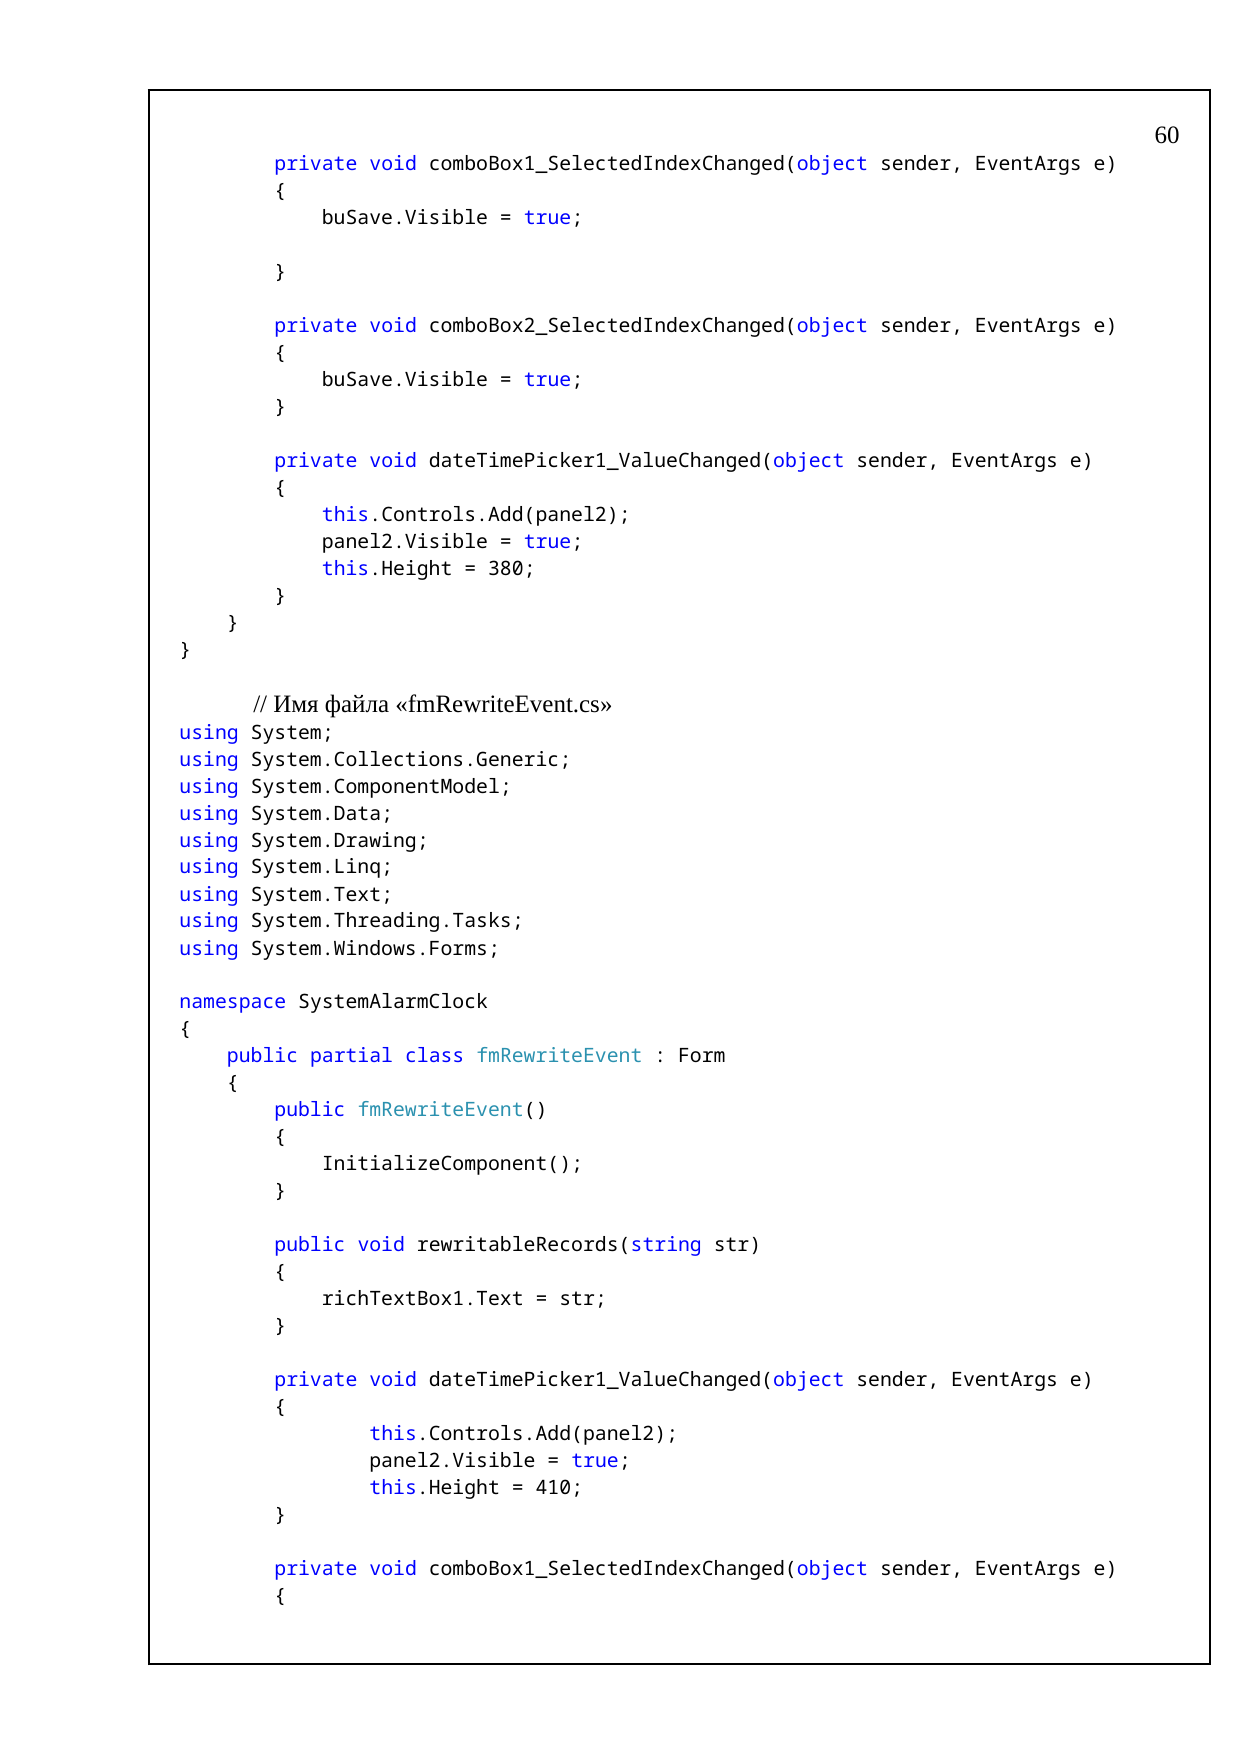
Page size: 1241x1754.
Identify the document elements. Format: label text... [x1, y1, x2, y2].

text richTextBox1.Text = str; [179, 1284, 1179, 1311]
text this.Height = 410; [179, 1473, 1179, 1500]
text { [179, 1257, 1179, 1284]
text using System.Collections.Generic; [179, 745, 1179, 772]
text { [179, 1392, 1179, 1419]
text namespace SystemAlarmClock [179, 988, 1179, 1015]
text panel2.Visible = true; [179, 1446, 1179, 1473]
text } [179, 1311, 1179, 1338]
text using System.Threading.Tasks; [179, 907, 1179, 934]
text } [179, 581, 1179, 608]
text public partial class fmRewriteEvent : Form [179, 1042, 1179, 1069]
text using System.Windows.Forms; [179, 934, 1179, 961]
text private void dateTimePicker1_ValueChanged(object sender, EventArgs e) [179, 1365, 1179, 1392]
text { [179, 177, 1179, 203]
text } [179, 1177, 1179, 1203]
text { [179, 338, 1179, 365]
text using System.Linq; [179, 853, 1179, 880]
text { [179, 1015, 1179, 1042]
text buSave.Visible = true; [179, 365, 1179, 392]
text buSave.Visible = true; [179, 203, 1179, 231]
text } [179, 257, 1179, 284]
text private void comboBox1_SelectedIndexChanged(object sender, EventArgs e) [179, 1554, 1179, 1581]
text } [179, 1500, 1179, 1527]
text using System.Data; [179, 799, 1179, 826]
text this.Height = 380; [179, 554, 1179, 581]
text public void rewritableRecords(string str) [179, 1231, 1179, 1257]
text { [179, 1123, 1179, 1149]
text // Имя файла «fmRewriteEvent.cs» [179, 689, 1099, 718]
text } [179, 392, 1179, 419]
text this.Controls.Add(panel2); [179, 1419, 1179, 1446]
text public fmRewriteEvent() [179, 1096, 1179, 1123]
text using System.Text; [179, 880, 1179, 907]
text using System.ComponentModel; [179, 772, 1179, 799]
text } [179, 608, 1179, 635]
text { [179, 473, 1179, 500]
text { [179, 1581, 1179, 1608]
text } [179, 635, 1179, 662]
text panel2.Visible = true; [179, 527, 1179, 554]
text using System; [179, 718, 1099, 745]
text { [179, 1069, 1179, 1096]
text this.Controls.Add(panel2); [179, 500, 1179, 527]
text InitializeComponent(); [179, 1149, 1179, 1177]
text using System.Drawing; [179, 826, 1179, 853]
text private void dateTimePicker1_ValueChanged(object sender, EventArgs e) [179, 446, 1179, 473]
text private void comboBox2_SelectedIndexChanged(object sender, EventArgs e) [179, 311, 1179, 338]
text private void comboBox1_SelectedIndexChanged(object sender, EventArgs e) [179, 149, 1179, 177]
